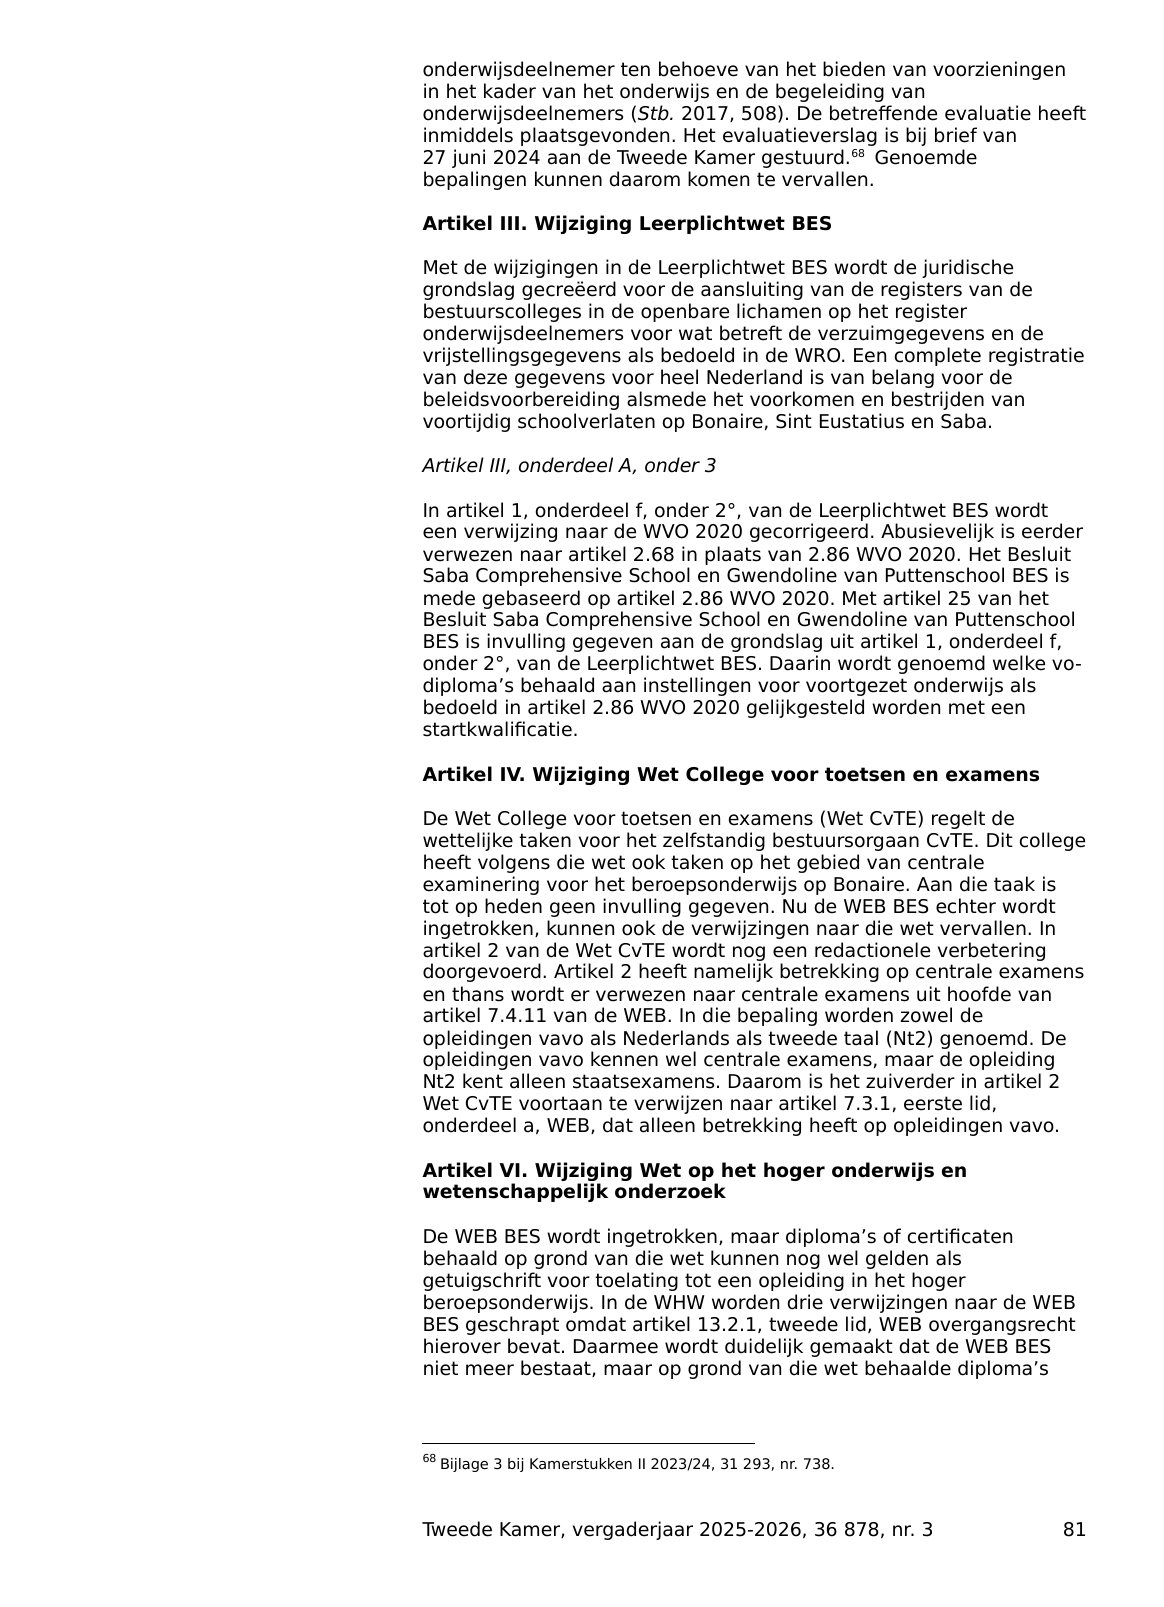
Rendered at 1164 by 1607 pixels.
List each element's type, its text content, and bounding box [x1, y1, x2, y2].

subtitle Artikel III. Wijziging Leerplichtwet BES [422, 213, 1087, 235]
text Met de wijzigingen in de Leerplichtwet BES wordt de juridische grondslag gecreëerd voor de aansluiting van de registers van de bestuurscolleges in de openbare lichamen op het register onderwijsdeelnemers voor wat betreft de verzuimgegevens en de vrijstellingsgegevens als bedoeld in de WRO. Een complete registratie van deze gegevens voor heel Nederland is van belang voor de beleidsvoorbereiding alsmede het voorkomen en bestrijden van voortijdig schoolverlaten op Bonaire, Sint Eustatius en Saba. [422, 257, 1087, 433]
text De WEB BES wordt ingetrokken, maar diploma’s of certificaten behaald op grond van die wet kunnen nog wel gelden als getuigschrift voor toelating tot een opleiding in het hoger beroepsonderwijs. In de WHW worden drie verwijzingen naar de WEB BES geschrapt omdat artikel 13.2.1, tweede lid, WEB overgangsrecht hierover bevat. Daarmee wordt duidelijk gemaakt dat de WEB BES niet meer bestaat, maar op grond van die wet behaalde diploma’s [422, 1226, 1087, 1379]
subtitle Artikel III, onderdeel A, onder 3 [422, 455, 1087, 477]
text In artikel 1, onderdeel f, onder 2°, van de Leerplichtwet BES wordt een verwijzing naar de WVO 2020 gecorrigeerd. Abusievelijk is eerder verwezen naar artikel 2.68 in plaats van 2.86 WVO 2020. Het Besluit Saba Comprehensive School en Gwendoline van Puttenschool BES is mede gebaseerd op artikel 2.86 WVO 2020. Met artikel 25 van het Besluit Saba Comprehensive School en Gwendoline van Puttenschool BES is invulling gegeven aan de grondslag uit artikel 1, onderdeel f, onder 2°, van de Leerplichtwet BES. Daarin wordt genoemd welke vo-diploma’s behaald aan instellingen voor voortgezet onderwijs als bedoeld in artikel 2.86 WVO 2020 gelijkgesteld worden met een startkwalificatie. [422, 499, 1087, 741]
text De Wet College voor toetsen en examens (Wet CvTE) regelt de wettelijke taken voor het zelfstandig bestuursorgaan CvTE. Dit college heeft volgens die wet ook taken op het gebied van centrale examinering voor het beroepsonderwijs op Bonaire. Aan die taak is tot op heden geen invulling gegeven. Nu de WEB BES echter wordt ingetrokken, kunnen ook de verwijzingen naar die wet vervallen. In artikel 2 van de Wet CvTE wordt nog een redactionele verbetering doorgevoerd. Artikel 2 heeft namelijk betrekking op centrale examens en thans wordt er verwezen naar centrale examens uit hoofde van artikel 7.4.11 van de WEB. In die bepaling worden zowel de opleidingen vavo als Nederlands als tweede taal (Nt2) genoemd. De opleidingen vavo kennen wel centrale examens, maar de opleiding Nt2 kent alleen staatsexamens. Daarom is het zuiverder in artikel 2 Wet CvTE voortaan te verwijzen naar artikel 7.3.1, eerste lid, onderdeel a, WEB, dat alleen betrekking heeft op opleidingen vavo. [422, 808, 1087, 1137]
subtitle Artikel IV. Wijziging Wet College voor toetsen en examens [422, 763, 1087, 785]
subtitle Artikel VI. Wijziging Wet op het hoger onderwijs en wetenschappelijk onderzoek [422, 1159, 1087, 1203]
text onderwijsdeelnemer ten behoeve van het bieden van voorzieningen in het kader van het onderwijs en de begeleiding van onderwijsdeelnemers (Stb. 2017, 508). De betreffende evaluatie heeft inmiddels plaatsgevonden. Het evaluatieverslag is bij brief van 27 juni 2024 aan de Tweede Kamer gestuurd. Genoemde bepalingen kunnen daarom komen te vervallen. [422, 59, 1087, 191]
text Bijlage 3 bij Kamerstukken II 2023/24, 31 293, nr. 738. [422, 1452, 1087, 1474]
